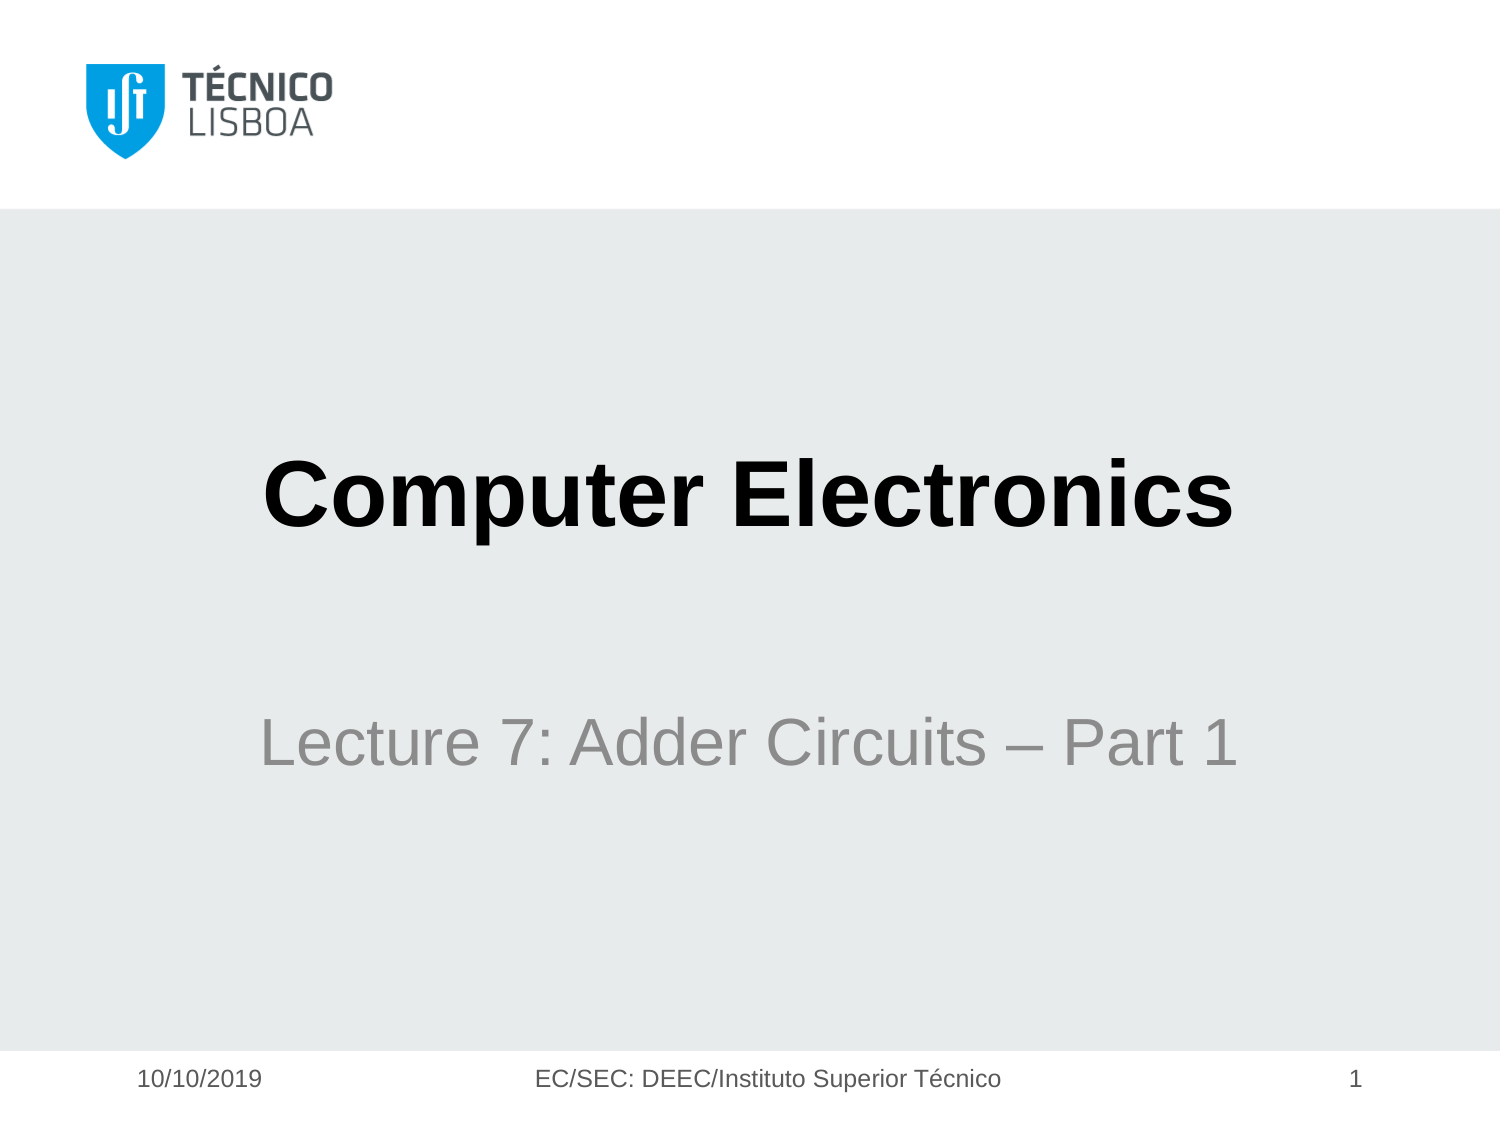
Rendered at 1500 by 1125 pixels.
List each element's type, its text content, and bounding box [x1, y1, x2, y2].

title Computer Electronics [121, 322, 1378, 655]
picture [0, 0, 1500, 1125]
slide_number [1077, 1052, 1378, 1103]
subtitle Lecture 7: Adder Circuits – Part 1 [121, 691, 1378, 894]
slide_number 10/10/2019 [121, 1052, 425, 1103]
footer EC/SEC: DEEC/Instituto Superior Técnico [512, 1052, 1032, 1103]
